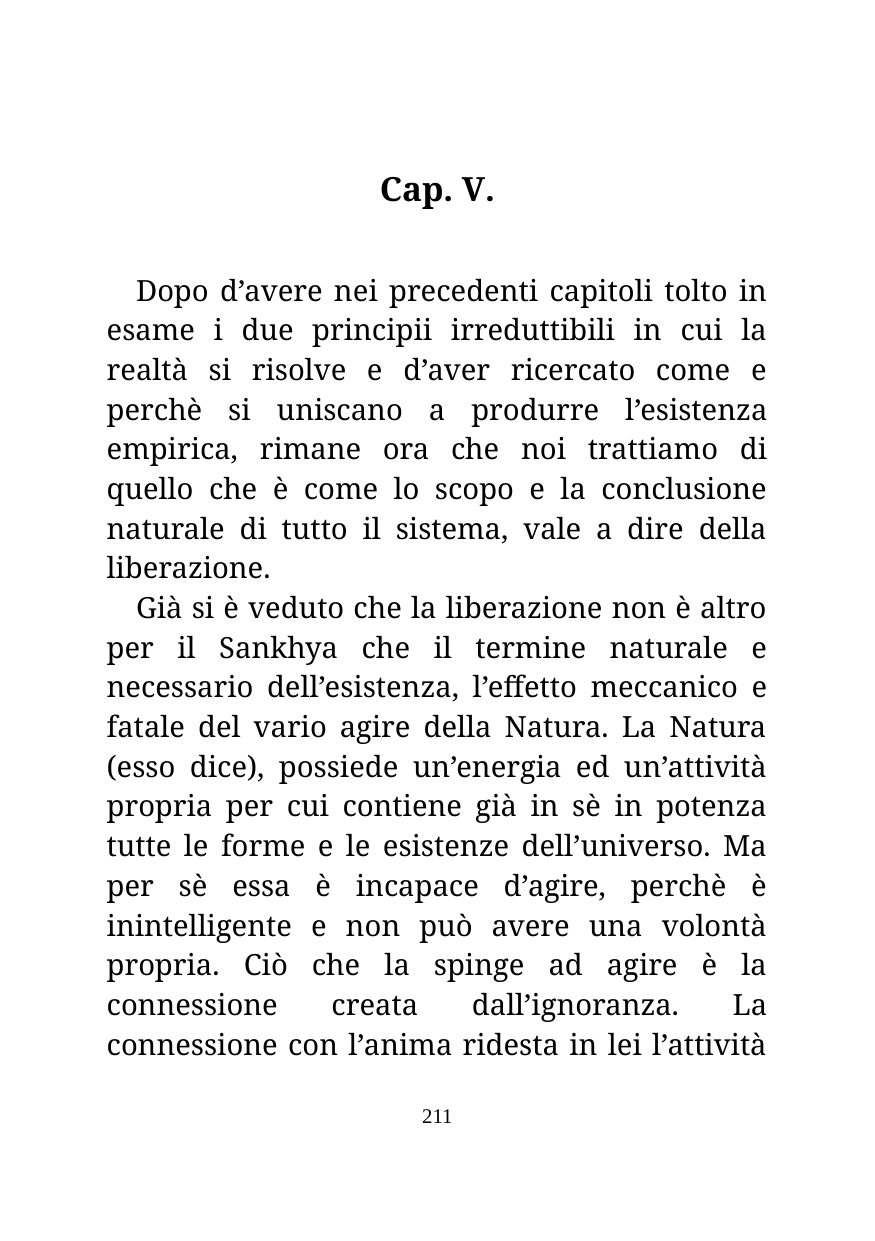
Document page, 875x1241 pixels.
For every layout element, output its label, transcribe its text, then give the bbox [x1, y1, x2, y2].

text Dopo d’avere nei precedenti capitoli tolto in esame i due principii irreduttibili in cui la realtà si risolve e d’aver ricercato come e perchè si uniscano a produrre l’esistenza empirica, rimane ora che noi trattiamo di quello che è come lo scopo e la conclusione naturale di tutto il sistema, vale a dire della liberazione. [106, 270, 768, 587]
text Già si è veduto che la liberazione non è altro per il Sankhya che il termine naturale e necessario dell’esistenza, l’effetto meccanico e fatale del vario agire della Natura. La Natura (esso dice), possiede un’energia ed un’attività propria per cui contiene già in sè in potenza tutte le forme e le esistenze dell’universo. Ma per sè essa è incapace d’agire, perchè è inintelligente e non può avere una volontà propria. Ciò che la spinge ad agire è la connessione creata dall’ignoranza. La connessione con l’anima ridesta in lei l’attività [106, 587, 768, 1063]
subtitle Cap. V. [106, 165, 768, 211]
